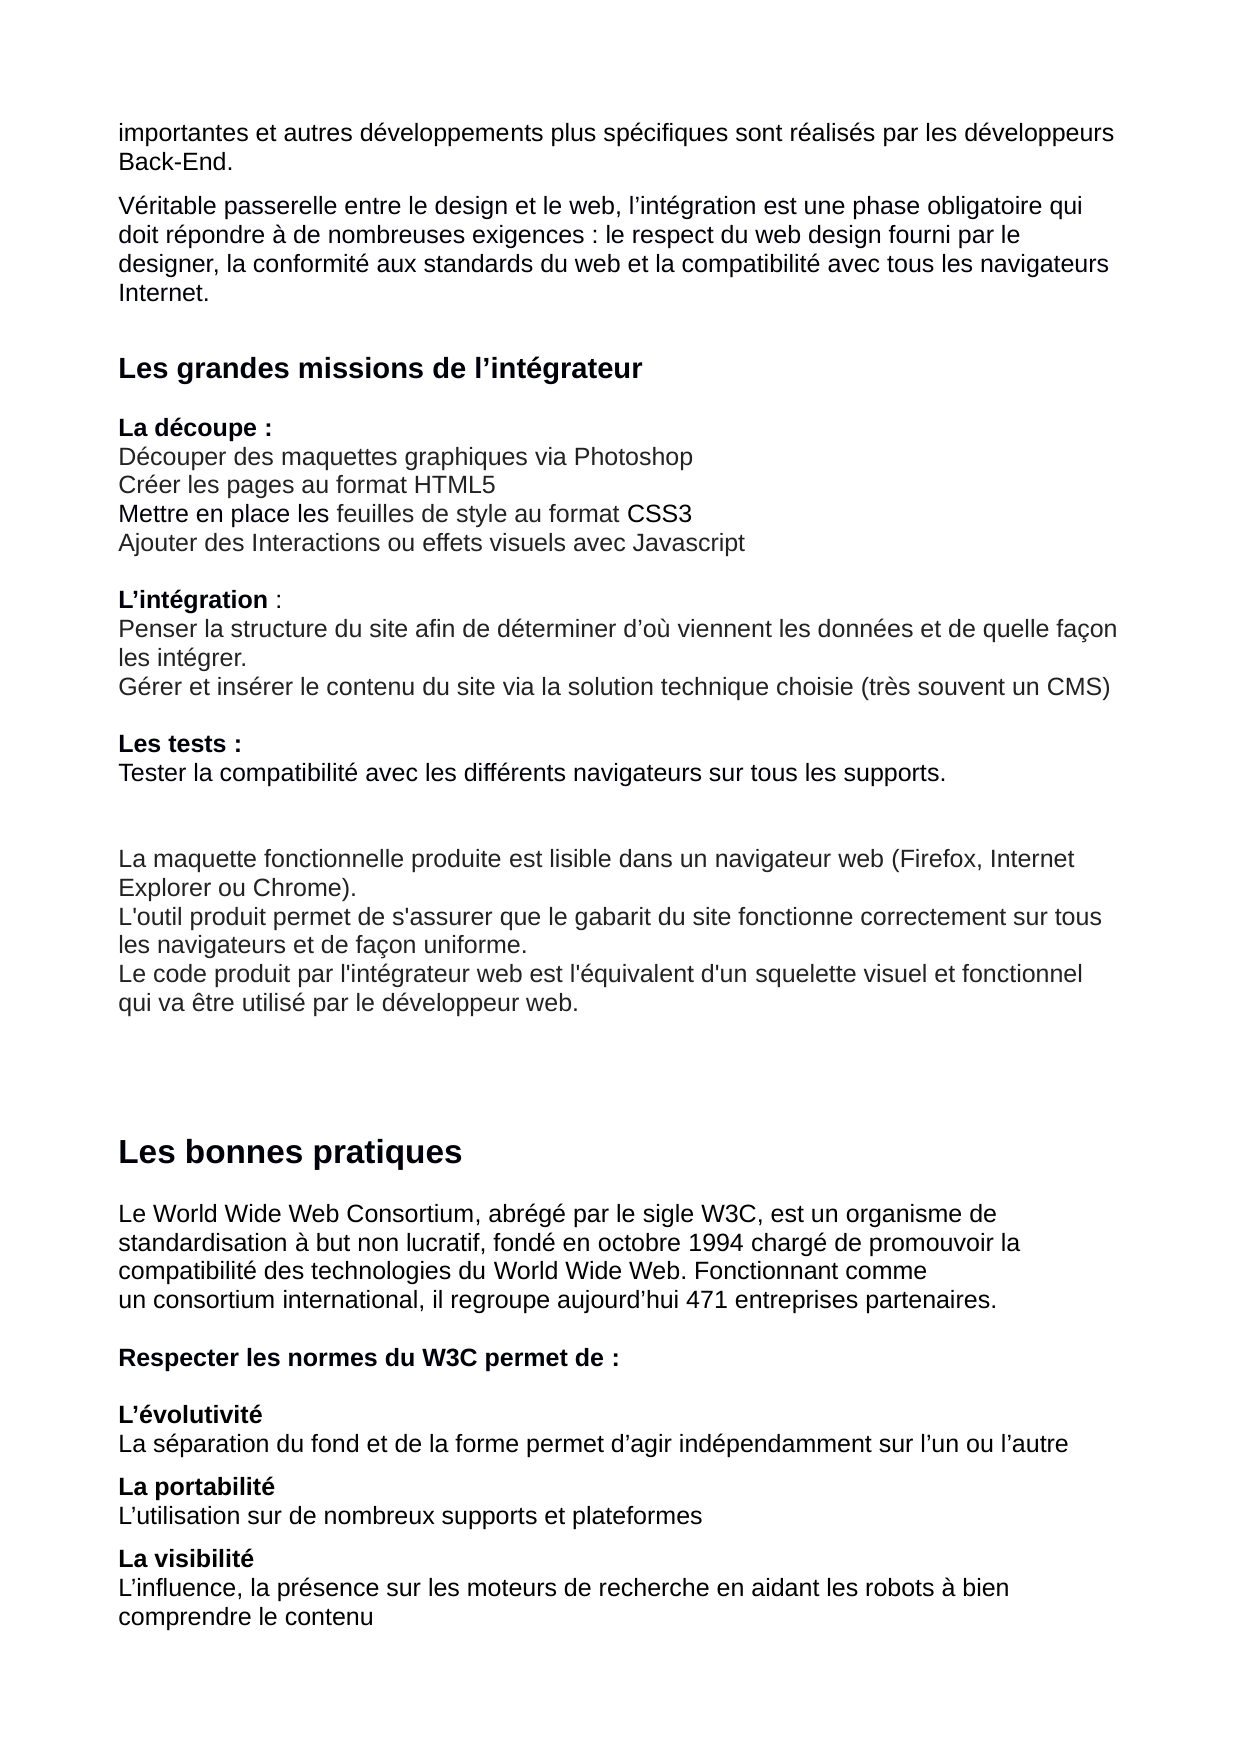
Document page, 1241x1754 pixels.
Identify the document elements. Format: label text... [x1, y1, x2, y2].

text Respecter les normes du W3C permet de : [118, 1343, 1122, 1371]
text L’intégration : [118, 585, 1122, 614]
text La maquette fonctionnelle produite est lisible dans un navigateur web (Firefox, Internet Explorer ou Chrome). [118, 844, 1122, 902]
text Tester la compatibilité avec les différents navigateurs sur tous les supports. [118, 758, 1122, 787]
text importantes et autres développements plus spécifiques sont réalisés par les développeurs Back-End. [118, 118, 1122, 176]
text Créer les pages au format HTML5 [118, 470, 1122, 499]
text Penser la structure du site afin de déterminer d’où viennent les données et de quelle façon les intégrer. [118, 614, 1122, 672]
text La visibilité L’influence, la présence sur les moteurs de recherche en aidant les robots à bien comprendre le contenu [118, 1544, 1122, 1631]
text Ajouter des Interactions ou effets visuels avec Javascript [118, 528, 1122, 557]
text La découpe : [118, 413, 1122, 442]
text Les grandes missions de l’intégrateur [118, 351, 1122, 384]
text Découper des maquettes graphiques via Photoshop [118, 442, 1122, 470]
text Le World Wide Web Consortium, abrégé par le sigle W3C, est un organisme de standardisation à but non lucratif, fondé en octobre 1994 chargé de promouvoir la compatibilité des technologies du World Wide Web. Fonctionnant comme un consortium international, il regroupe aujourd’hui 471 entreprises partenaires. [118, 1199, 1122, 1314]
text Véritable passerelle entre le design et le web, l’intégration est une phase obligatoire qui doit répondre à de nombreuses exigences : le respect du web design fourni par le designer, la conformité aux standards du web et la compatibilité avec tous les navigateurs Internet. [118, 191, 1122, 306]
text Mettre en place les feuilles de style au format CSS3 [118, 499, 1122, 528]
text L’évolutivité La séparation du fond et de la forme permet d’agir indépendamment sur l’un ou l’autre [118, 1400, 1122, 1458]
text Les bonnes pratiques [118, 1132, 1122, 1170]
text Gérer et insérer le contenu du site via la solution technique choisie (très souvent un CMS) [118, 672, 1122, 700]
text La portabilité L’utilisation sur de nombreux supports et plateformes [118, 1472, 1122, 1530]
text L'outil produit permet de s'assurer que le gabarit du site fonctionne correctement sur tous les navigateurs et de façon uniforme. Le code produit par l'intégrateur web est l'équivalent d'un squelette visuel et fonctionnel qui va être utilisé par le développeur web. [118, 902, 1122, 1017]
text Les tests : [118, 729, 1122, 758]
